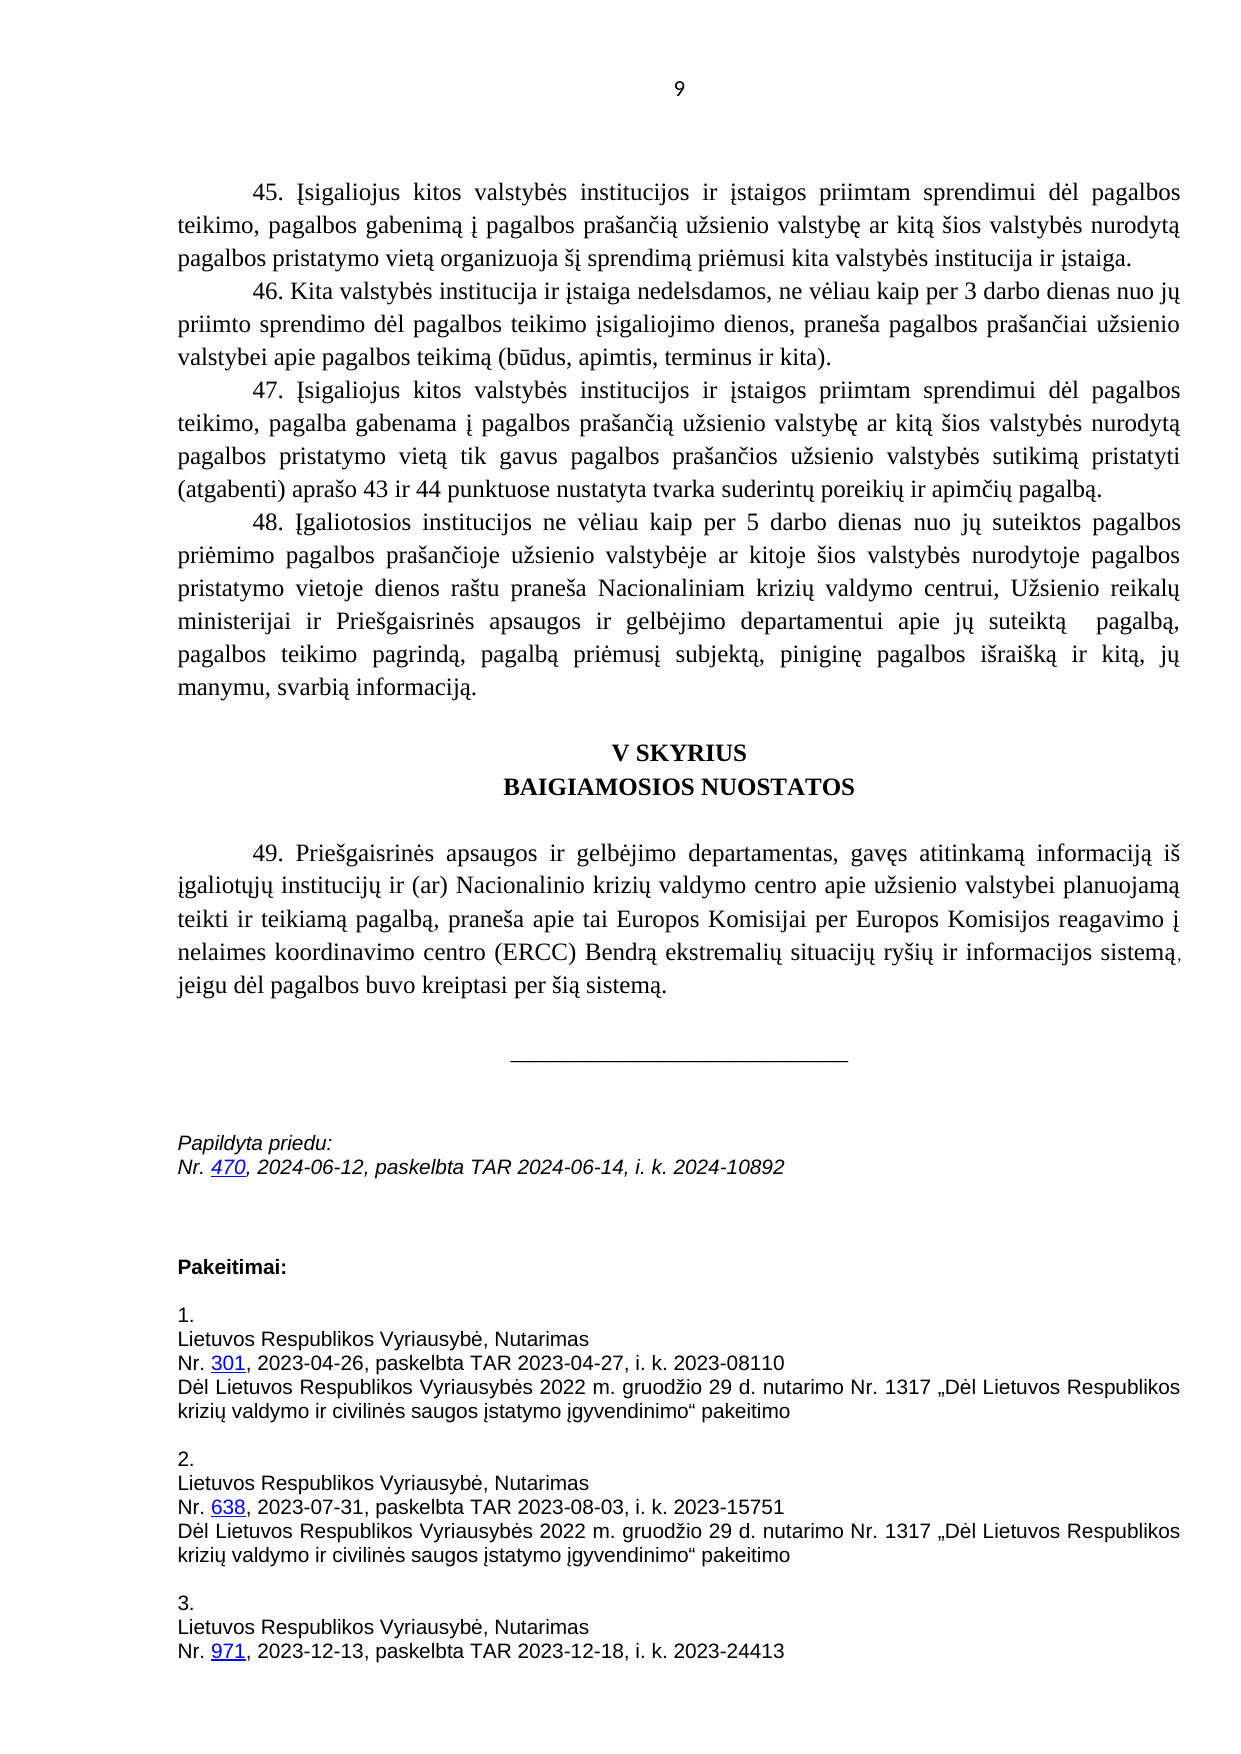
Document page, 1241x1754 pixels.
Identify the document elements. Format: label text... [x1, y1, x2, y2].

text 48. Įgaliotosios institucijos ne vėliau kaip per 5 darbo dienas nuo jų suteiktos pagalbos priėmimo pagalbos prašančioje užsienio valstybėje ar kitoje šios valstybės nurodytoje pagalbos pristatymo vietoje dienos raštu praneša Nacionaliniam krizių valdymo centrui, Užsienio reikalų ministerijai ir Priešgaisrinės apsaugos ir gelbėjimo departamentui apie jų suteiktą pagalbą, pagalbos teikimo pagrindą, pagalbą priėmusį subjektą, piniginę pagalbos išraišką ir kitą, jų manymu, svarbią informaciją. [177, 507, 1181, 701]
text Lietuvos Respublikos Vyriausybė, Nutarimas [177, 1327, 1181, 1351]
text 46. Kita valstybės institucija ir įstaiga nedelsdamos, ne vėliau kaip per 3 darbo dienas nuo jų priimto sprendimo dėl pagalbos teikimo įsigaliojimo dienos, praneša pagalbos prašančiai užsienio valstybei apie pagalbos teikimą (būdus, apimtis, terminus ir kita). [177, 276, 1181, 371]
text Dėl Lietuvos Respublikos Vyriausybės 2022 m. gruodžio 29 d. nutarimo Nr. 1317 „Dėl Lietuvos Respublikos krizių valdymo ir civilinės saugos įstatymo įgyvendinimo“ pakeitimo [177, 1375, 1181, 1423]
text V SKYRIUS [177, 738, 1181, 767]
text Nr. 971, 2023-12-13, paskelbta TAR 2023-12-18, i. k. 2023-24413 [177, 1638, 1181, 1662]
text BAIGIAMOSIOS NUOSTATOS [177, 772, 1181, 800]
text Dėl Lietuvos Respublikos Vyriausybės 2022 m. gruodžio 29 d. nutarimo Nr. 1317 „Dėl Lietuvos Respublikos krizių valdymo ir civilinės saugos įstatymo įgyvendinimo“ pakeitimo [177, 1519, 1181, 1567]
text Lietuvos Respublikos Vyriausybė, Nutarimas [177, 1614, 1181, 1638]
text Nr. 638, 2023-07-31, paskelbta TAR 2023-08-03, i. k. 2023-15751 [177, 1495, 1181, 1519]
text 3. [177, 1591, 1181, 1614]
text Nr. 470, 2024-06-12, paskelbta TAR 2024-06-14, i. k. 2024-10892 [177, 1154, 1181, 1178]
text Lietuvos Respublikos Vyriausybė, Nutarimas [177, 1471, 1181, 1495]
text 47. Įsigaliojus kitos valstybės institucijos ir įstaigos priimtam sprendimui dėl pagalbos teikimo, pagalba gabenama į pagalbos prašančią užsienio valstybę ar kitą šios valstybės nurodytą pagalbos pristatymo vietą tik gavus pagalbos prašančios užsienio valstybės sutikimą pristatyti (atgabenti) aprašo 43 ir 44 punktuose nustatyta tvarka suderintų poreikių ir apimčių pagalbą. [177, 375, 1181, 503]
text 49. Priešgaisrinės apsaugos ir gelbėjimo departamentas, gavęs atitinkamą informaciją iš įgaliotųjų institucijų ir (ar) Nacionalinio krizių valdymo centro apie užsienio valstybei planuojamą teikti ir teikiamą pagalbą, praneša apie tai Europos Komisijai per Europos Komisijos reagavimo į nelaimes koordinavimo centro (ERCC) Bendrą ekstremalių situacijų ryšių ir informacijos sistemą, jeigu dėl pagalbos buvo kreiptasi per šią sistemą. [177, 838, 1181, 998]
text Nr. 301, 2023-04-26, paskelbta TAR 2023-04-27, i. k. 2023-08110 [177, 1351, 1181, 1375]
text 45. Įsigaliojus kitos valstybės institucijos ir įstaigos priimtam sprendimui dėl pagalbos teikimo, pagalbos gabenimą į pagalbos prašančią užsienio valstybę ar kitą šios valstybės nurodytą pagalbos pristatymo vietą organizuoja šį sprendimą priėmusi kita valstybės institucija ir įstaiga. [177, 177, 1181, 272]
text ___________________________ [177, 1036, 1181, 1064]
text 2. [177, 1447, 1181, 1471]
text Papildyta priedu: [177, 1131, 1181, 1154]
text Pakeitimai: [177, 1255, 1181, 1279]
text 1. [177, 1303, 1181, 1327]
